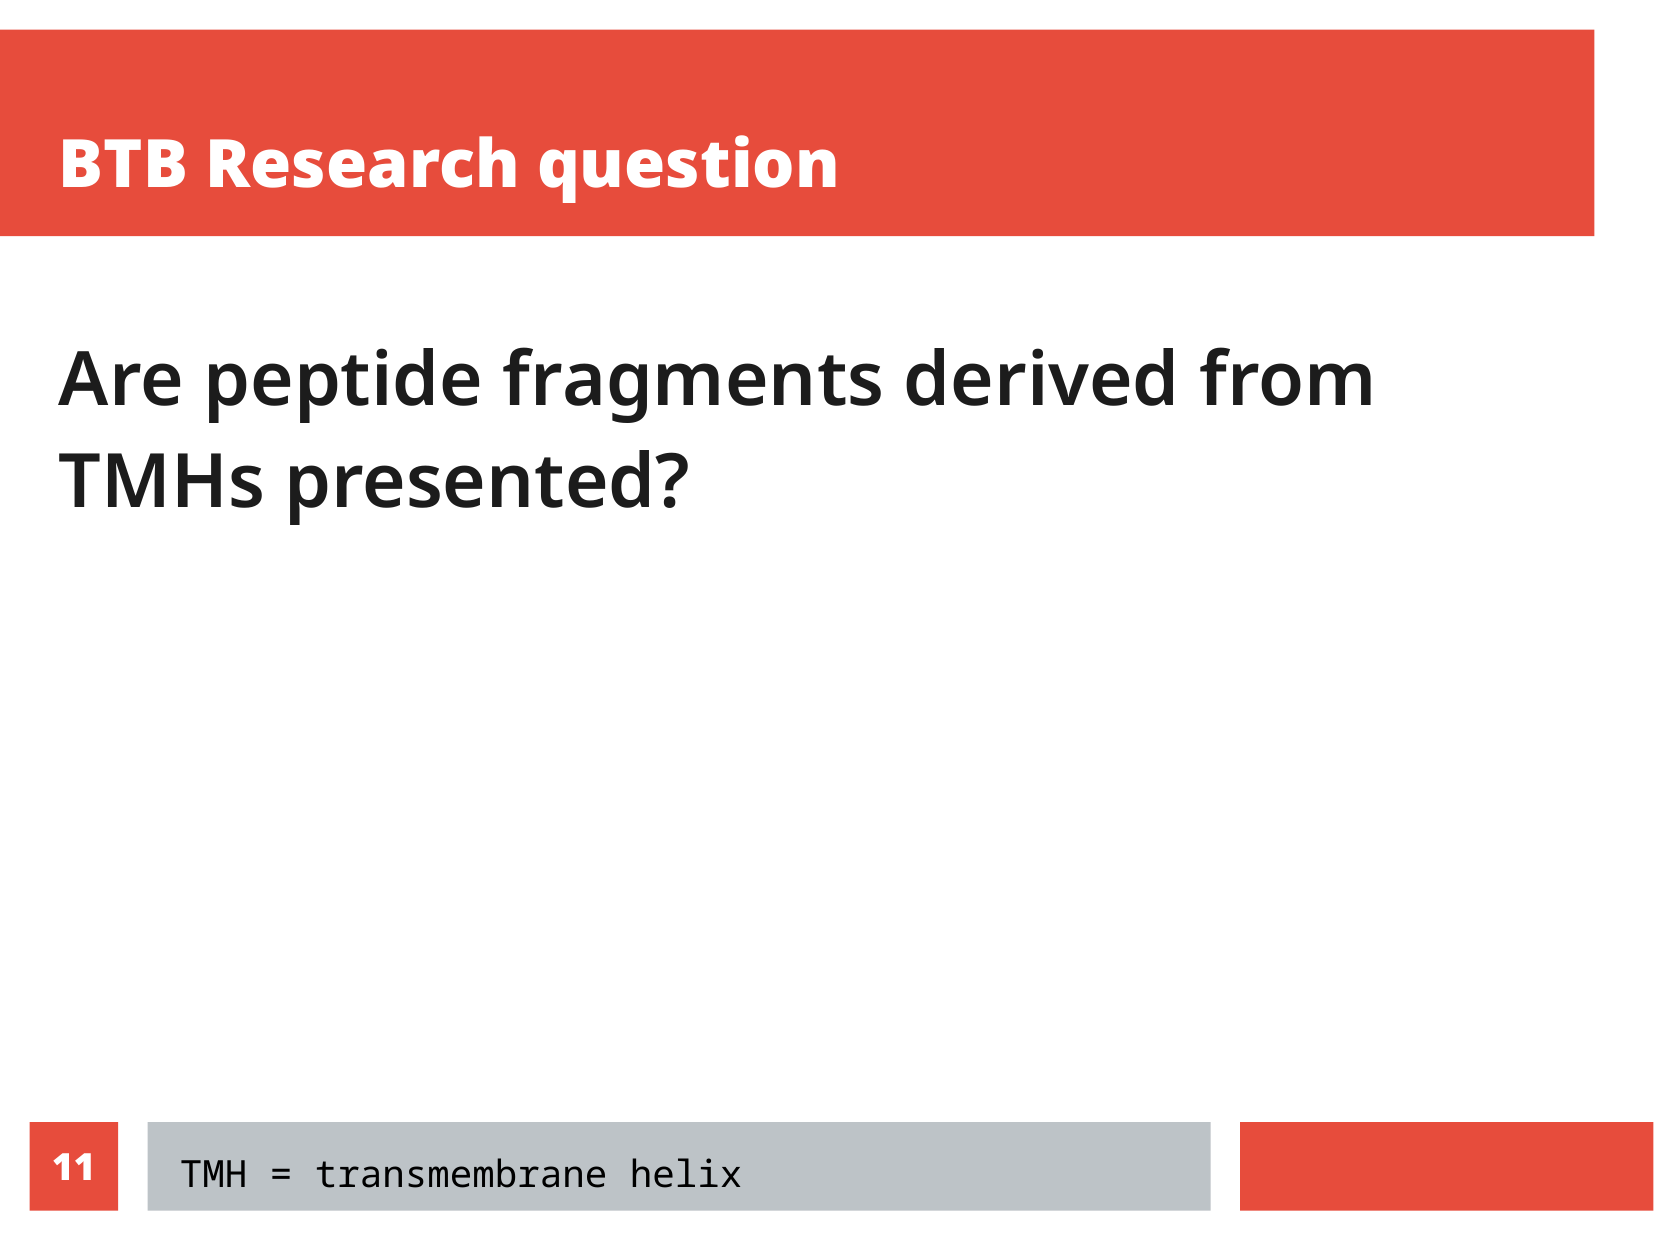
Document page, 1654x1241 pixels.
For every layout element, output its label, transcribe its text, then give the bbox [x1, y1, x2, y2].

text_box TMH = transmembrane helix [165, 1140, 738, 1199]
title BTB Research question [59, 59, 1595, 207]
list Are peptide fragments derived from TMHs presented? [59, 324, 1565, 1093]
